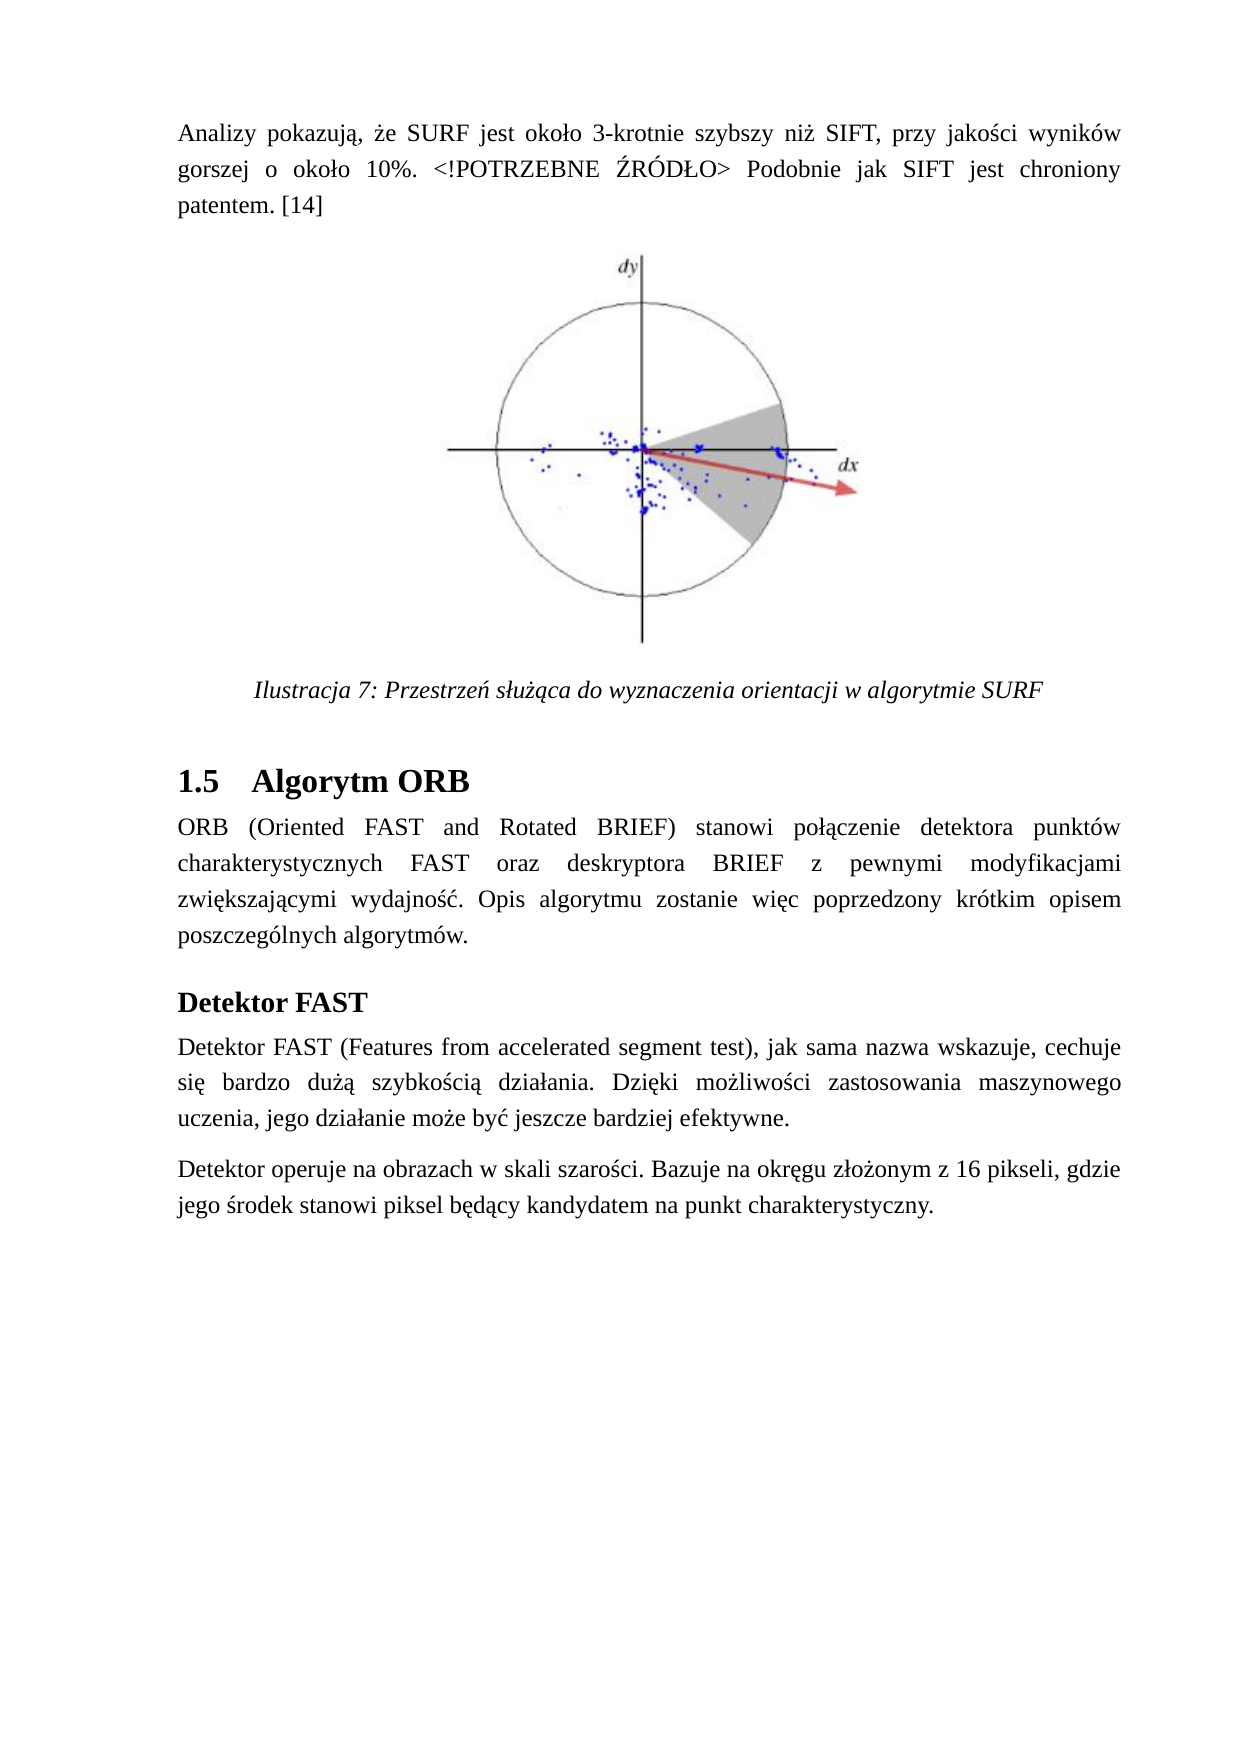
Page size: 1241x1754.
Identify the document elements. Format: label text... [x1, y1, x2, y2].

text Ilustracja 7: Przestrzeń służąca do wyznaczenia orientacji w algorytmie SURF [238, 675, 1061, 704]
text Analizy pokazują, że SURF jest około 3-krotnie szybszy niż SIFT, przy jakości wyników gorszej o około 10%. <!POTRZEBNE ŹRÓDŁO> Podobnie jak SIFT jest chroniony patentem. [14] [177, 118, 1122, 219]
subtitle Algorytm ORB [177, 761, 1122, 800]
text Detektor FAST (Features from accelerated segment test), jak sama nazwa wskazuje, cechuje się bardzo dużą szybkością działania. Dzięki możliwości zastosowania maszynowego uczenia, jego działanie może być jeszcze bardziej efektywne. [177, 1032, 1122, 1132]
text ORB (Oriented FAST and Rotated BRIEF) stanowi połączenie detektora punktów charakterystycznych FAST oraz deskryptora BRIEF z pewnymi modyfikacjami zwiększającymi wydajność. Opis algorytmu zostanie więc poprzedzony krótkim opisem poszczególnych algorytmów. [177, 812, 1122, 949]
picture [440, 253, 860, 645]
subtitle Detektor FAST [177, 985, 1122, 1019]
text Detektor operuje na obrazach w skali szarości. Bazuje na okręgu złożonym z 16 pikseli, gdzie jego środek stanowi piksel będący kandydatem na punkt charakterystyczny. [177, 1154, 1122, 1219]
